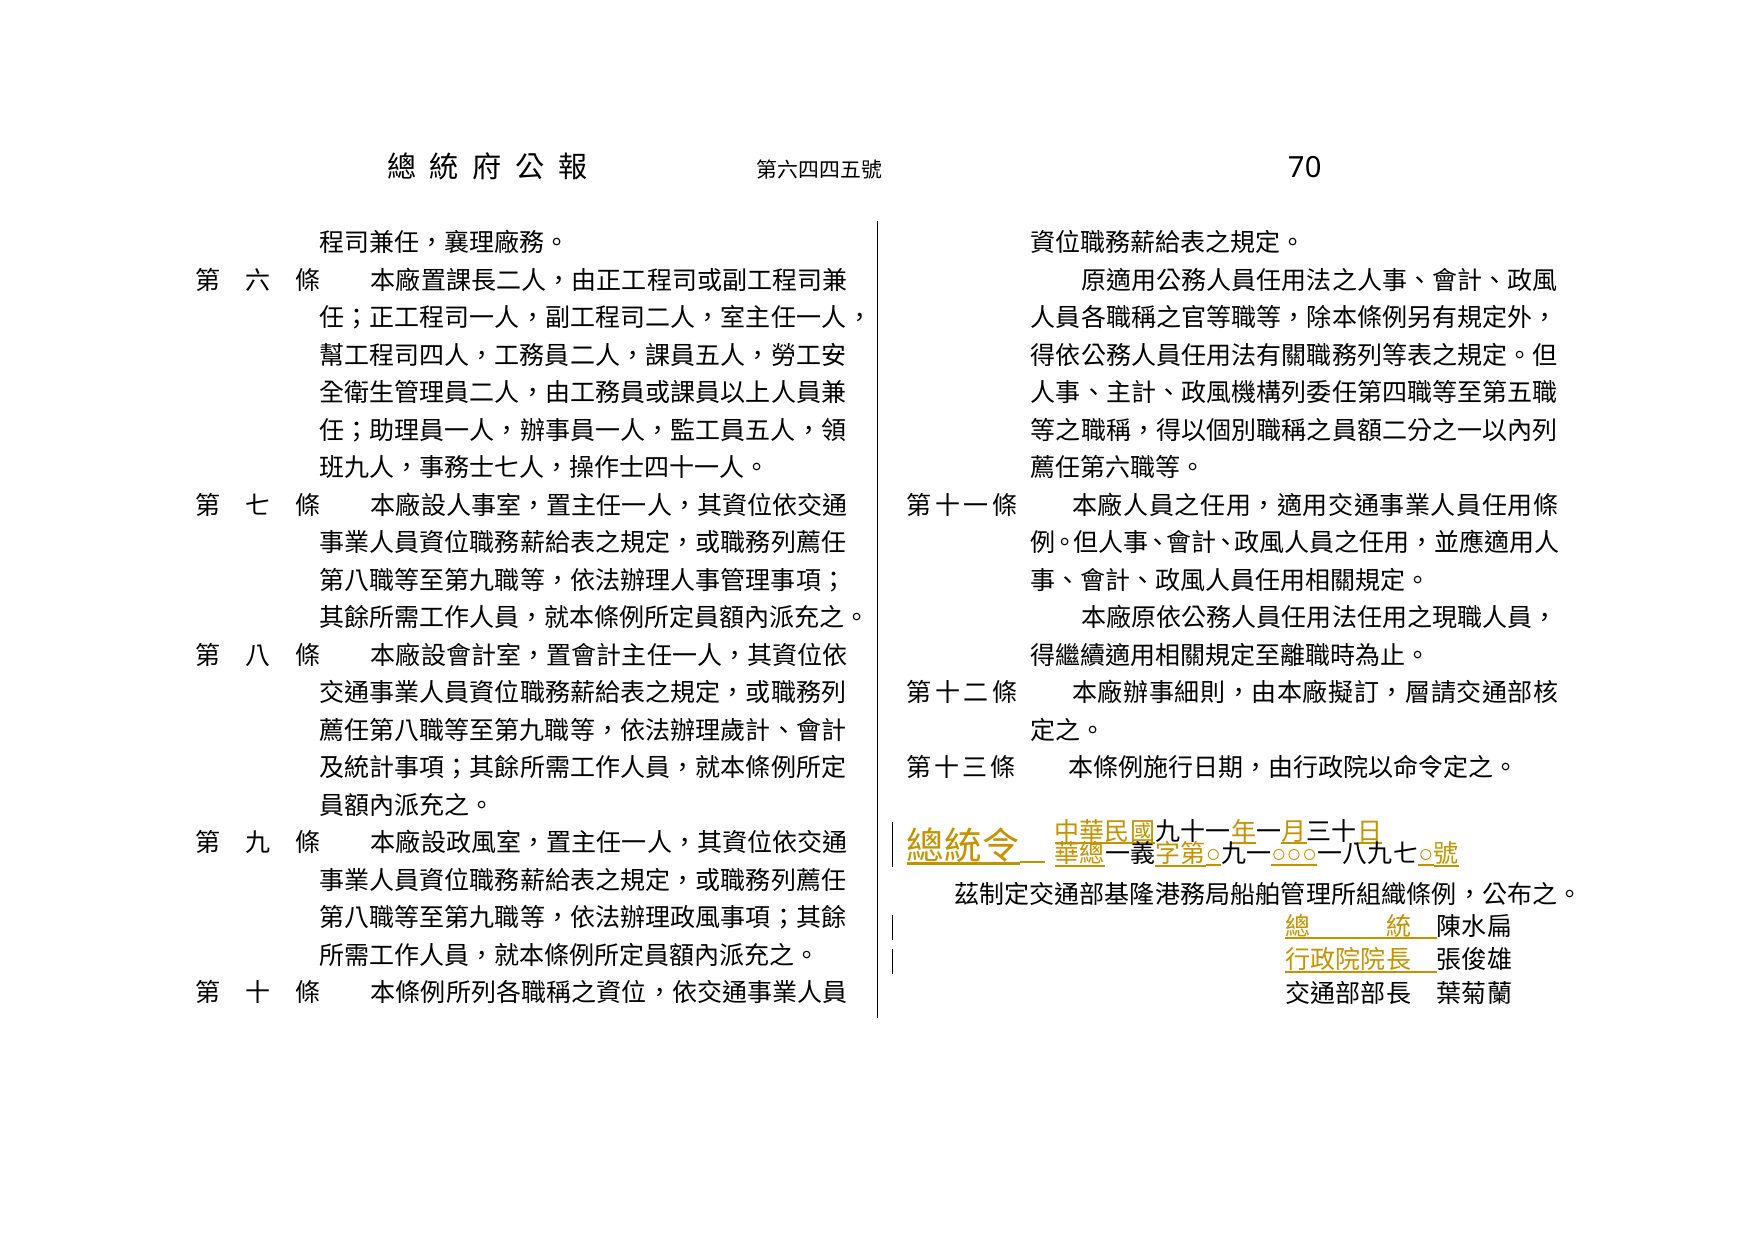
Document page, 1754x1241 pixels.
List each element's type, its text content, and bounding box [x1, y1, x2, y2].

text 第十二條 本廠辦事細則，由本廠擬訂，層請交通部核定之。 [907, 672, 1559, 747]
text 程司兼任，襄理廠務。 [195, 222, 847, 259]
text 第 九 條 本廠設政風室，置主任一人，其資位依交通事業人員資位職務薪給表之規定，或職務列薦任第八職等至第九職等，依法辦理政風事項；其餘所需工作人員，就本條例所定員額內派充之。 [195, 822, 847, 972]
text 原適用公務人員任用法之人事、會計、政風人員各職稱之官等職等，除本條例另有規定外，得依公務人員任用法有關職務列等表之規定。但人事、主計、政風機構列委任第四職等至第五職等之職稱，得以個別職稱之員額二分之一以內列薦任第六職等。 [1031, 259, 1559, 484]
text 第 七 條 本廠設人事室，置主任一人，其資位依交通事業人員資位職務薪給表之規定，或職務列薦任第八職等至第九職等，依法辦理人事管理事項；其餘所需工作人員，就本條例所定員額內派充之。 [195, 484, 847, 634]
text 行政院院長 張俊雄 [907, 949, 1512, 974]
text 總 統 陳水扁 [907, 915, 1512, 940]
text 第十一條 本廠人員之任用，適用交通事業人員任用條例。但人事、會計、政風人員之任用，並應適用人事、會計、政風人員任用相關規定。 [907, 484, 1559, 597]
text 第 八 條 本廠設會計室，置會計主任一人，其資位依交通事業人員資位職務薪給表之規定，或職務列薦任第八職等至第九職等，依法辦理歲計、會計及統計事項；其餘所需工作人員，就本條例所定員額內派充之。 [195, 634, 847, 822]
text 第 六 條 本廠置課長二人，由正工程司或副工程司兼任；正工程司一人，副工程司二人，室主任一人，幫工程司四人，工務員二人，課員五人，勞工安全衛生管理員二人，由工務員或課員以上人員兼任；助理員一人，辦事員一人，監工員五人，領班九人，事務士七人，操作士四十一人。 [195, 259, 847, 484]
text 第十三條 本條例施行日期，由行政院以命令定之。 [907, 747, 1559, 784]
table_header 中華民國九十一年一月三十日 華總一義字第○九一○○○一八九七○號 [1051, 822, 1564, 867]
text 第 十 條 本條例所列各職稱之資位，依交通事業人員 [195, 972, 847, 1009]
text 交通部部長 葉菊蘭 [907, 982, 1512, 1007]
text 茲制定交通部基隆港務局船舶管理所組織條例，公布之。 [907, 874, 1559, 911]
table_header 總統令 [904, 822, 1051, 867]
text 資位職務薪給表之規定。 [907, 222, 1559, 259]
text 本廠原依公務人員任用法任用之現職人員，得繼續適用相關規定至離職時為止。 [1031, 597, 1559, 672]
